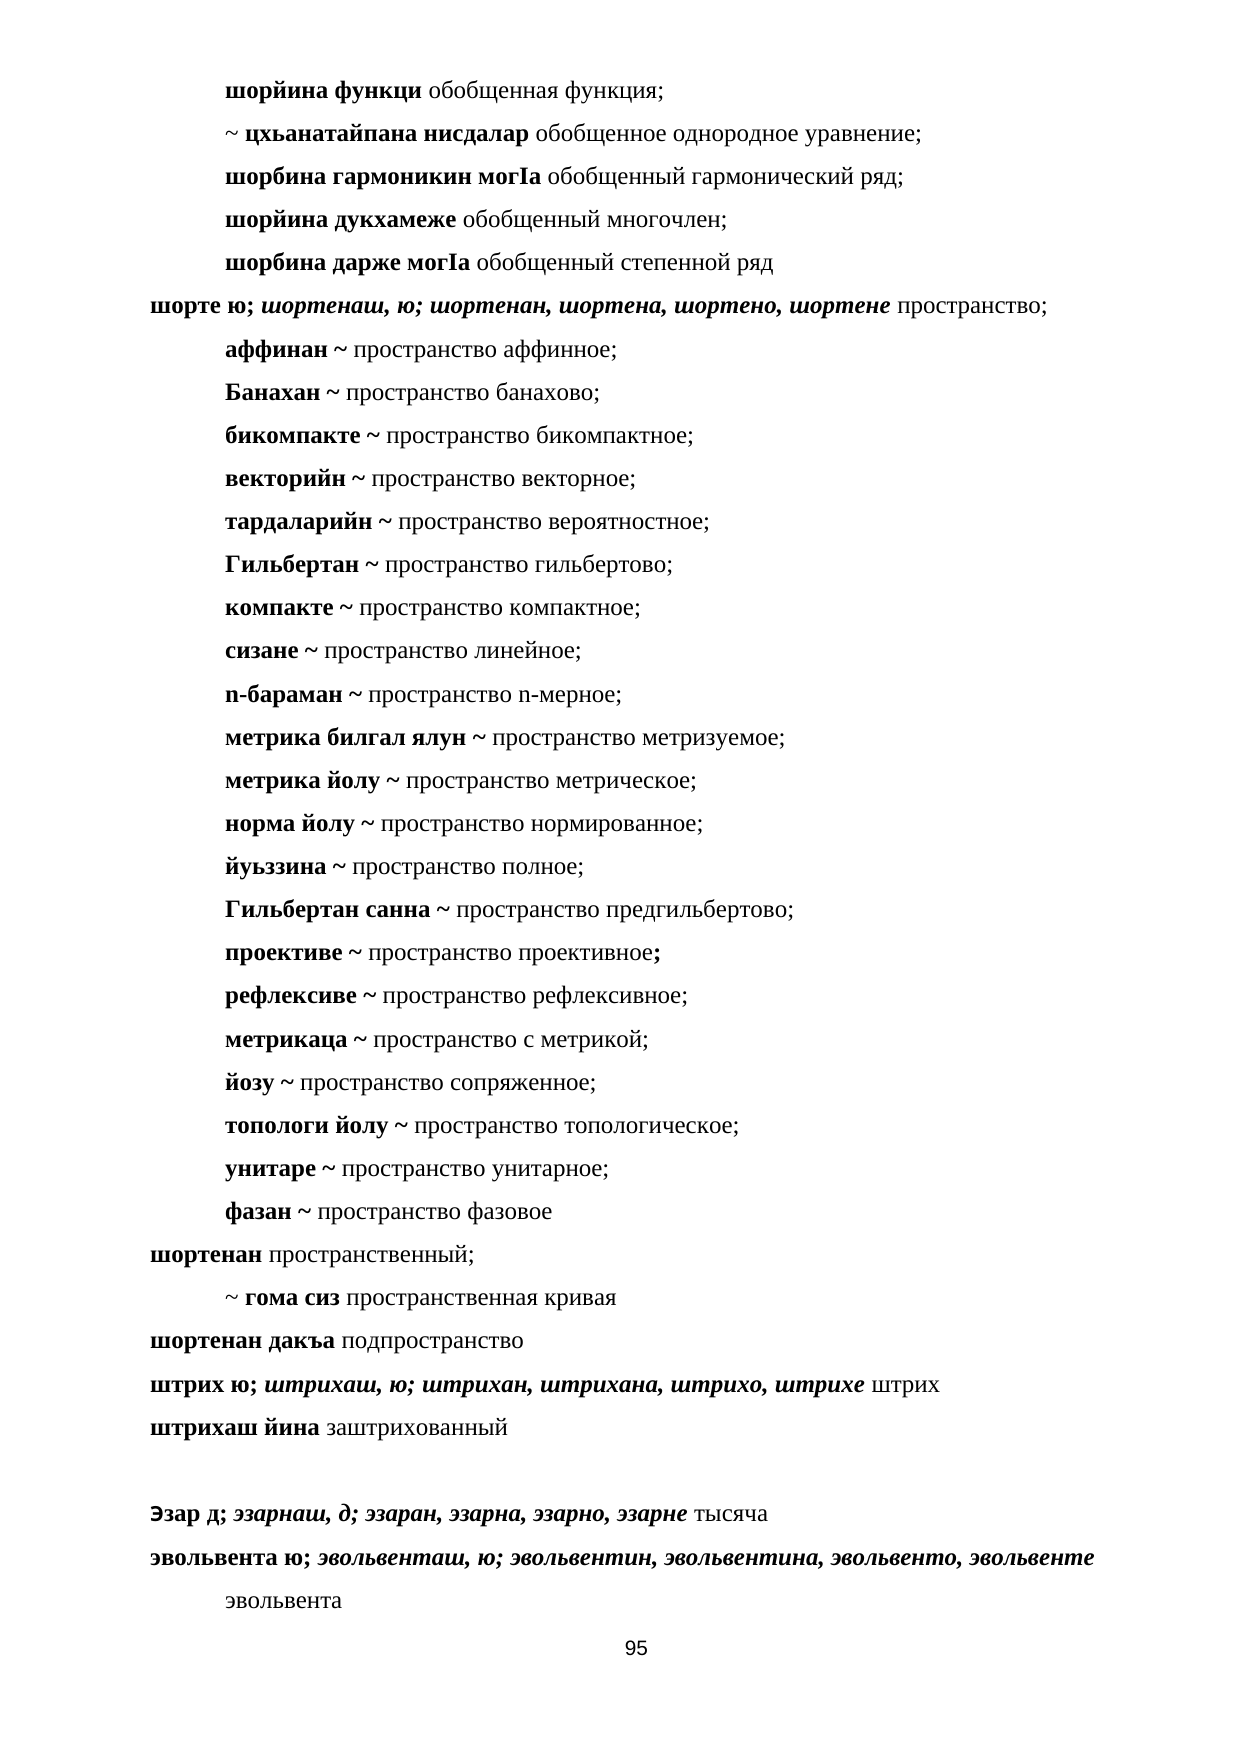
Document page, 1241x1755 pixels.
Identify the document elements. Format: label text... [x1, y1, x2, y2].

text шортенан пространственный; ~ гома сиз пространственная кривая [150, 1239, 1122, 1311]
text штрих ю; штрихаш, ю; штрихан, штрихана, штрихо, штрихе штрих [150, 1369, 1122, 1397]
text Эзар д; эзарнаш, д; эзаран, эзарна, эзарно, эзарне тысяча [150, 1498, 1122, 1528]
text шортенан дакъа подпространство [150, 1326, 1122, 1354]
text штрихаш йина заштрихованный [150, 1412, 1122, 1441]
text шорте ю; шортенаш, ю; шортенан, шортена, шортено, шортене пространство; аффинан ~ пространство аффинное; Банахан ~ пространство банахово; бикомпакте ~ пространство бикомпактное; векторийн ~ пространство векторное; тардаларийн ~ пространство вероятностное; Гильбертан ~ пространство гильбертово; компакте ~ пространство компактное; сизане ~ пространство линейное; n-бараман ~ пространство n-мерное; метрика билгал ялун ~ пространство метризуемое; метрика йолу ~ пространство метрическое; норма йолу ~ пространство нормированное; йуьззина ~ пространство полное; Гильбертан санна ~ пространство предгильбертово; проективе ~ пространство проективное; рефлексиве ~ пространство рефлексивное; метрикаца ~ пространство с метрикой; йозу ~ пространство сопряженное; топологи йолу ~ пространство топологическое; унитаре ~ пространство унитарное; фазан ~ пространство фазовое [150, 291, 1122, 1225]
text эвольвента ю; эвольвенташ, ю; эвольвентин, эвольвентина, эвольвенто, эвольвенте эвольвента [150, 1542, 1122, 1614]
text шорйина функци обобщенная функция; ~ цхьанатайпана нисдалар обобщенное однородное уравнение; шорбина гармоникин могӀа обобщенный гармонический ряд; шорйина дукхамеже обобщенный многочлен; шорбина дарже могӀа обобщенный степенной ряд [150, 75, 1122, 276]
